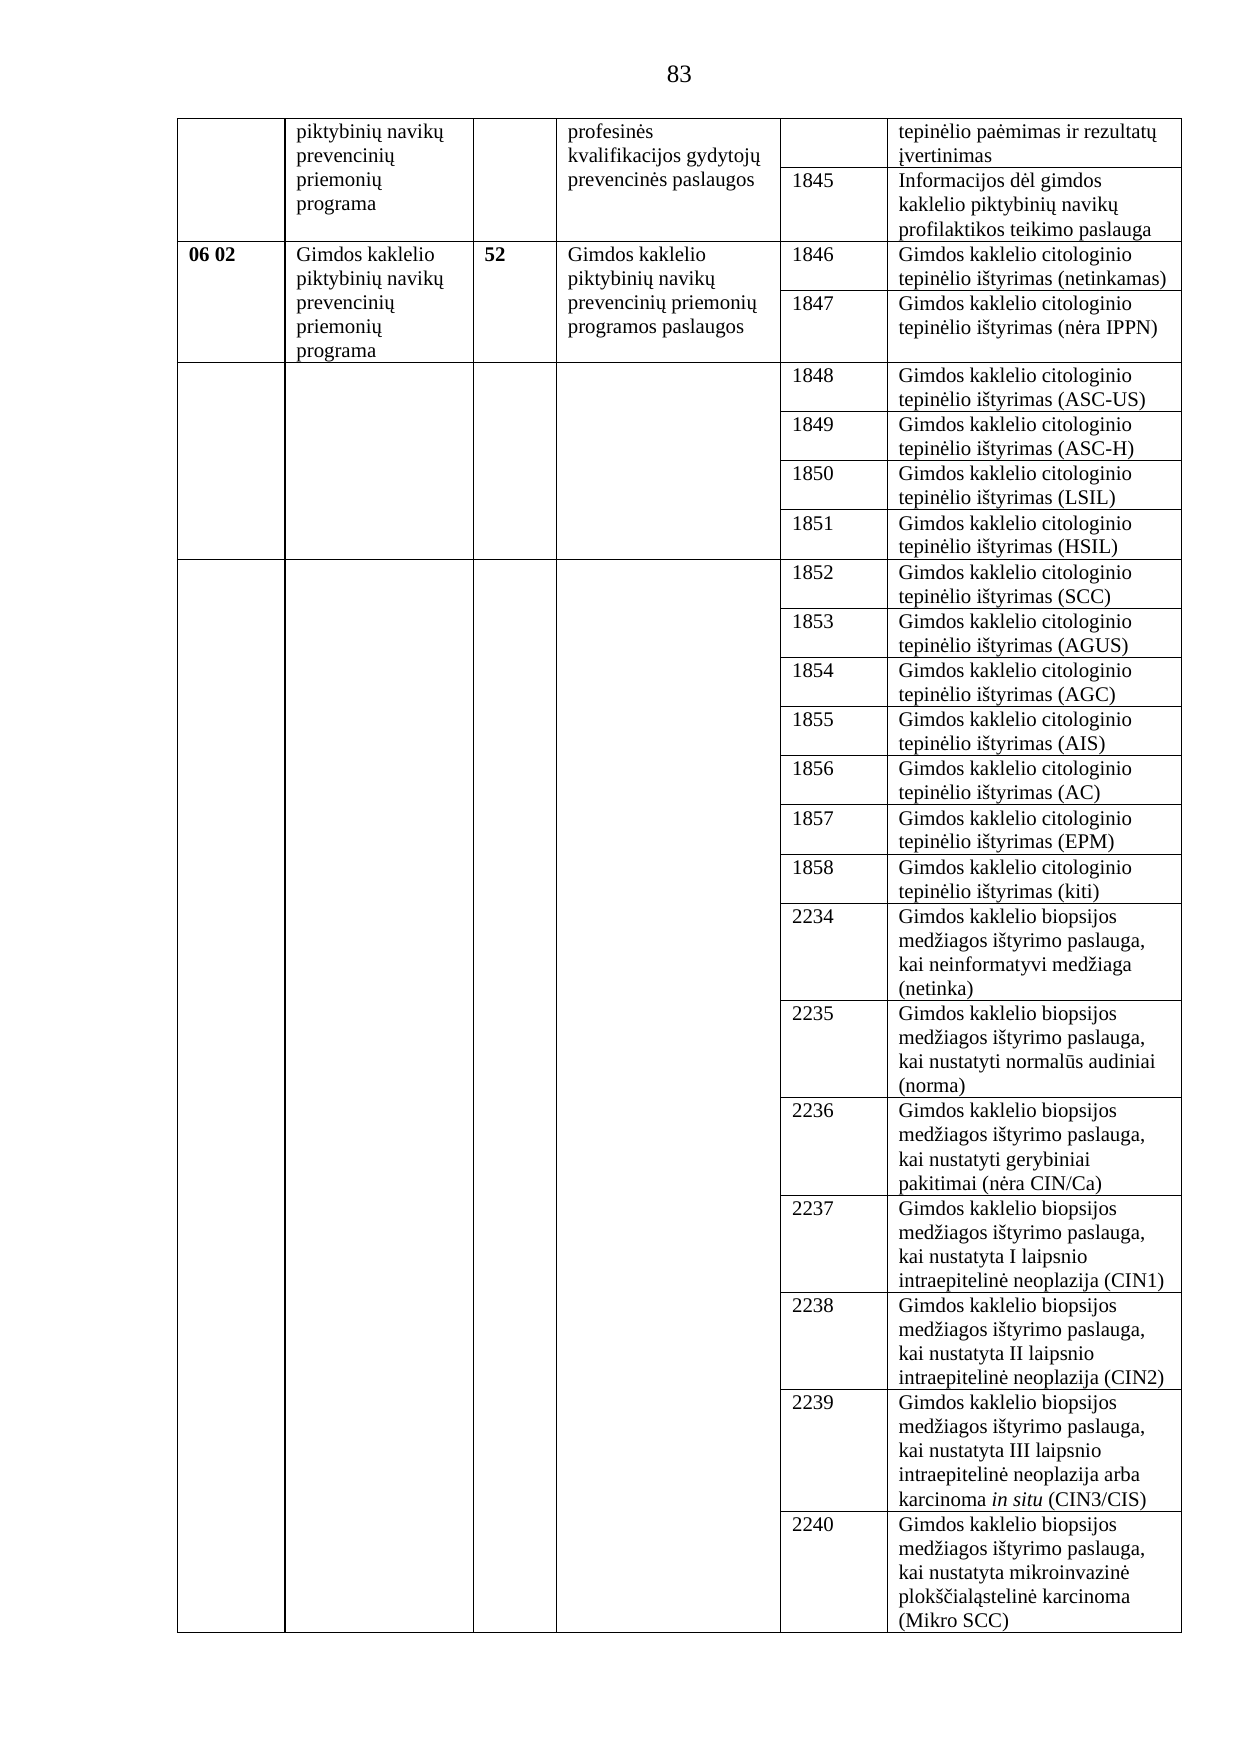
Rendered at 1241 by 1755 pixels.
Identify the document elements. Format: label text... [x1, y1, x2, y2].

table_cell 2235 [781, 1001, 887, 1097]
table_cell 06 02 [178, 242, 284, 362]
table_cell 2238 [781, 1293, 887, 1389]
table_cell tepinėlio paėmimas ir rezultatų įvertinimas [888, 119, 1181, 167]
table_cell profesinės kvalifikacijos gydytojų prevencinės paslaugos [557, 119, 780, 241]
table_cell 2237 [781, 1196, 887, 1292]
table_cell Gimdos kaklelio citologinio tepinėlio ištyrimas (netinkamas) [888, 242, 1181, 290]
table_cell 1856 [781, 756, 887, 804]
table_cell 1857 [781, 805, 887, 853]
table_cell 1850 [781, 461, 887, 509]
table_cell 1853 [781, 609, 887, 657]
table_cell [781, 119, 887, 167]
table_cell [557, 560, 780, 1632]
table_cell Gimdos kaklelio biopsijos medžiagos ištyrimo paslauga, kai nustatyta I laipsnio intraepitelinė neoplazija (CIN1) [888, 1196, 1181, 1292]
table_cell Gimdos kaklelio piktybinių navikų prevencinių priemonių programos paslaugos [557, 242, 780, 362]
table_cell Gimdos kaklelio biopsijos medžiagos ištyrimo paslauga, kai nustatyti gerybiniai pakitimai (nėra CIN/Ca) [888, 1098, 1181, 1194]
table_cell [178, 363, 284, 558]
table_cell 1851 [781, 510, 887, 558]
table_cell Gimdos kaklelio citologinio tepinėlio ištyrimas (AC) [888, 756, 1181, 804]
table_cell Gimdos kaklelio citologinio tepinėlio ištyrimas (ASC-H) [888, 412, 1181, 460]
table_cell [557, 363, 780, 558]
table_cell Gimdos kaklelio citologinio tepinėlio ištyrimas (AGUS) [888, 609, 1181, 657]
table_cell [474, 363, 556, 558]
table_cell [286, 363, 473, 558]
table_cell Gimdos kaklelio biopsijos medžiagos ištyrimo paslauga, kai neinformatyvi medžiaga (netinka) [888, 904, 1181, 1000]
table_cell Gimdos kaklelio citologinio tepinėlio ištyrimas (EPM) [888, 805, 1181, 853]
table_cell 1848 [781, 363, 887, 411]
table_cell piktybinių navikų prevencinių priemonių programa [286, 119, 473, 241]
table_cell 1854 [781, 658, 887, 706]
table_cell Gimdos kaklelio citologinio tepinėlio ištyrimas (SCC) [888, 560, 1181, 608]
table_cell 1845 [781, 168, 887, 241]
table_cell 2236 [781, 1098, 887, 1194]
table_cell 52 [474, 242, 556, 362]
table_cell 2234 [781, 904, 887, 1000]
table_cell 2239 [781, 1390, 887, 1511]
table_cell 1852 [781, 560, 887, 608]
table_cell [178, 119, 284, 241]
table_cell Gimdos kaklelio citologinio tepinėlio ištyrimas (nėra IPPN) [888, 291, 1181, 362]
table_cell Gimdos kaklelio biopsijos medžiagos ištyrimo paslauga, kai nustatyta mikroinvazinė plokščialąstelinė karcinoma (Mikro SCC) [888, 1512, 1181, 1632]
table_cell [286, 560, 473, 1632]
table_cell Gimdos kaklelio piktybinių navikų prevencinių priemonių programa [286, 242, 473, 362]
table_cell Informacijos dėl gimdos kaklelio piktybinių navikų profilaktikos teikimo paslauga [888, 168, 1181, 241]
table_cell Gimdos kaklelio citologinio tepinėlio ištyrimas (ASC-US) [888, 363, 1181, 411]
table_cell Gimdos kaklelio biopsijos medžiagos ištyrimo paslauga, kai nustatyti normalūs audiniai (norma) [888, 1001, 1181, 1097]
table_cell 1855 [781, 707, 887, 755]
table_cell [474, 119, 556, 241]
table_cell [474, 560, 556, 1632]
table_cell [178, 560, 284, 1632]
table_cell Gimdos kaklelio citologinio tepinėlio ištyrimas (AIS) [888, 707, 1181, 755]
table_cell 2240 [781, 1512, 887, 1632]
table_cell 1858 [781, 855, 887, 903]
table_cell Gimdos kaklelio citologinio tepinėlio ištyrimas (HSIL) [888, 510, 1181, 558]
table_cell Gimdos kaklelio biopsijos medžiagos ištyrimo paslauga, kai nustatyta II laipsnio intraepitelinė neoplazija (CIN2) [888, 1293, 1181, 1389]
table_cell 1846 [781, 242, 887, 290]
table_cell Gimdos kaklelio citologinio tepinėlio ištyrimas (LSIL) [888, 461, 1181, 509]
table_cell 1847 [781, 291, 887, 362]
table_cell Gimdos kaklelio citologinio tepinėlio ištyrimas (kiti) [888, 855, 1181, 903]
table_cell Gimdos kaklelio biopsijos medžiagos ištyrimo paslauga, kai nustatyta III laipsnio intraepitelinė neoplazija arba karcinoma in situ (CIN3/CIS) [888, 1390, 1181, 1511]
table_cell Gimdos kaklelio citologinio tepinėlio ištyrimas (AGC) [888, 658, 1181, 706]
table_cell 1849 [781, 412, 887, 460]
